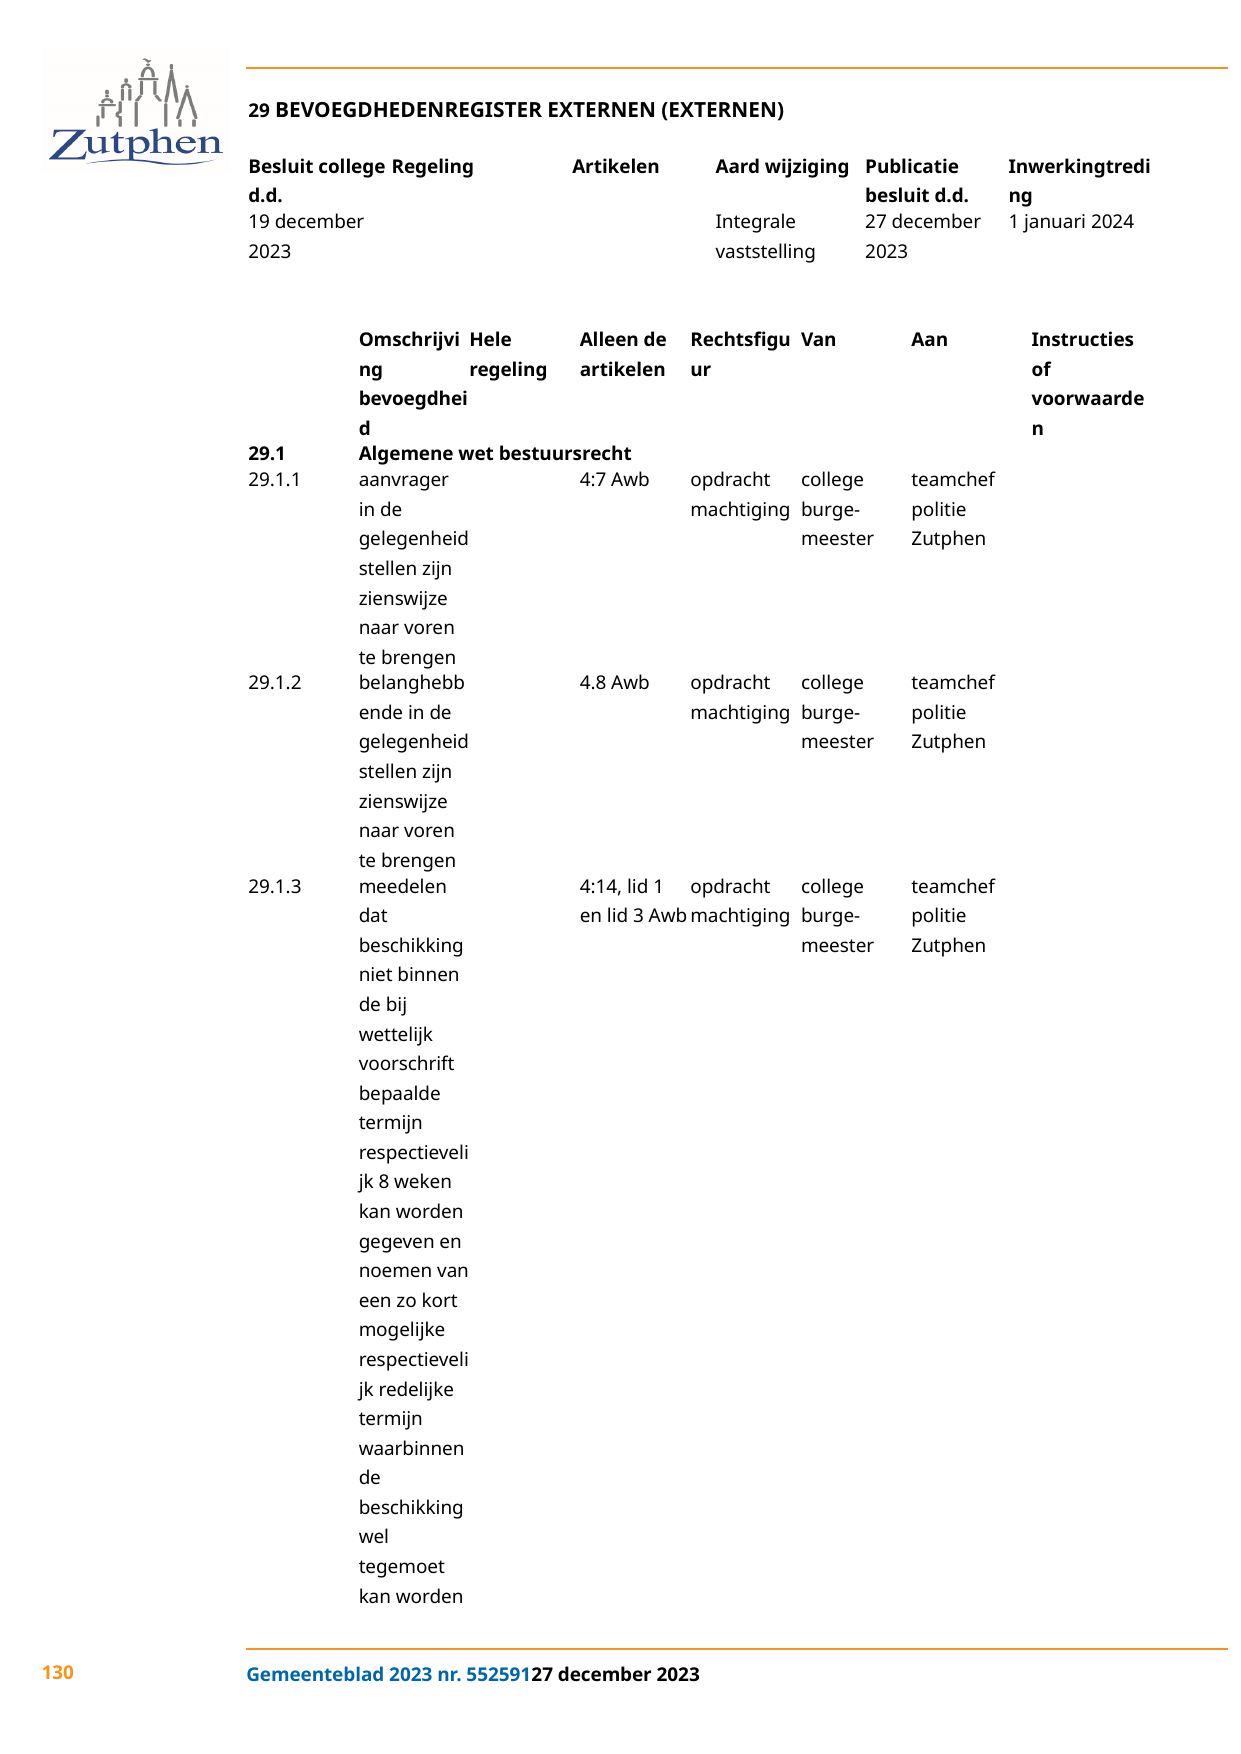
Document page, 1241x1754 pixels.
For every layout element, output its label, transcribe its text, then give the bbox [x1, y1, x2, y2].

table_cell opdracht machtiging [690, 670, 801, 873]
table_header Van [801, 326, 911, 441]
table_cell belanghebbende in de gelegenheid stellen zijn zienswijze naar voren te brengen [359, 670, 469, 873]
table_header Omschrijving bevoegdheid [359, 326, 469, 441]
table_cell 29.1.3 [248, 873, 358, 1608]
table_header Regeling [391, 153, 572, 208]
table_cell 29.1 [248, 441, 358, 466]
table_cell [1031, 466, 1152, 669]
table_header Publicatie besluit d.d. [865, 153, 1008, 208]
table_header Inwerkingtreding [1008, 153, 1152, 208]
table_cell 29.1.2 [248, 670, 358, 873]
table_header [248, 326, 358, 441]
table_cell 29.1.1 [248, 466, 358, 669]
table_cell [572, 208, 715, 264]
table_cell teamchef politie Zutphen [911, 873, 1031, 1608]
table_header Alleen de artikelen [580, 326, 690, 441]
table_cell 1 januari 2024 [1008, 208, 1152, 264]
table_cell teamchef politie Zutphen [911, 466, 1031, 669]
table_cell 4:14, lid 1 en lid 3 Awb [580, 873, 690, 1608]
table_header Instructies of voorwaarden [1031, 326, 1152, 441]
table_cell Integrale vaststelling [715, 208, 865, 264]
table_header Hele regeling [469, 326, 579, 441]
table_cell 4:7 Awb [580, 466, 690, 669]
table_cell 19 december 2023 [248, 208, 391, 264]
text 29 BEVOEGDHEDENREGISTER EXTERNEN (EXTERNEN) [248, 95, 1152, 123]
table_cell [1031, 873, 1152, 1608]
table_cell aanvrager in de gelegenheid stellen zijn zienswijze naar voren te brengen [359, 466, 469, 669]
table_header Rechtsfiguur [690, 326, 801, 441]
table_cell 27 december 2023 [865, 208, 1008, 264]
table_cell [469, 873, 579, 1608]
table_header Aan [911, 326, 1031, 441]
table_cell college burge-meester [801, 873, 911, 1608]
table_header Artikelen [572, 153, 715, 208]
picture [41, 47, 231, 172]
table_header Besluit college d.d. [248, 153, 391, 208]
table_cell opdracht machtiging [690, 873, 801, 1608]
table_cell Algemene wet bestuursrecht [359, 441, 1152, 466]
table_cell college burge-meester [801, 466, 911, 669]
table_cell 4.8 Awb [580, 670, 690, 873]
table_cell college burge-meester [801, 670, 911, 873]
table_cell [1031, 670, 1152, 873]
table_cell [469, 466, 579, 669]
table_cell [391, 208, 572, 264]
table_cell [469, 670, 579, 873]
table_header Aard wijziging [715, 153, 865, 208]
table_cell meedelen dat beschikking niet binnen de bij wettelijk voorschrift bepaalde termijn respectievelijk 8 weken kan worden gegeven en noemen van een zo kort mogelijke respectievelijk redelijke termijn waarbinnen de beschikking wel tegemoet kan worden [359, 873, 469, 1608]
table_cell teamchef politie Zutphen [911, 670, 1031, 873]
table_cell opdracht machtiging [690, 466, 801, 669]
